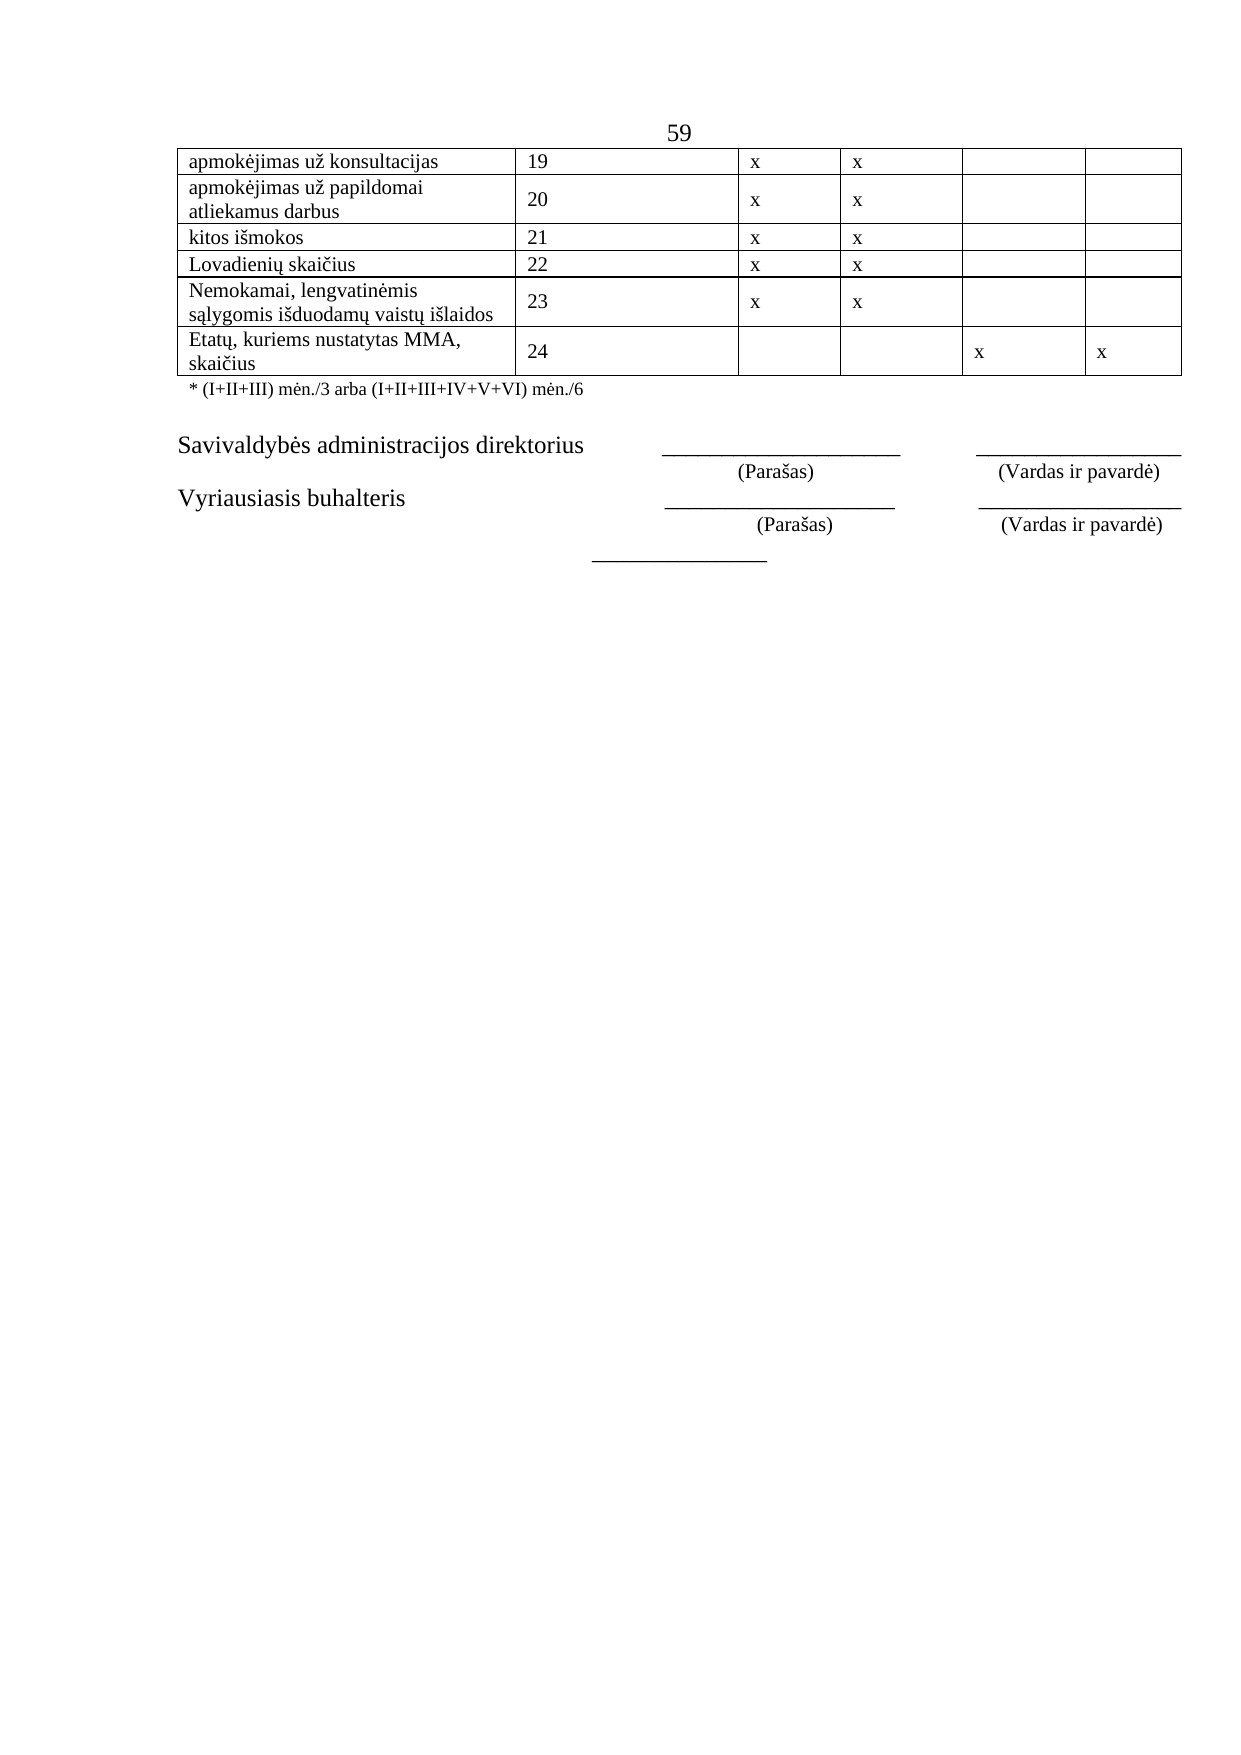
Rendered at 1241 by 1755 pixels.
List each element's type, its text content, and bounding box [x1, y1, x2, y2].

table_cell x [739, 278, 840, 326]
table_cell [1086, 149, 1181, 174]
table_cell [963, 376, 1085, 401]
table_cell x [739, 149, 840, 174]
table_cell Etatų, kuriems nustatytas MMA, skaičius [178, 327, 515, 375]
table_cell x [963, 327, 1085, 375]
table_cell apmokėjimas už papildomai atliekamus darbus [178, 175, 515, 223]
table_cell [963, 224, 1085, 250]
text ______________ [177, 536, 1181, 564]
table_cell x [1086, 327, 1181, 375]
table_cell x [739, 224, 840, 250]
table_cell [739, 376, 841, 401]
table_cell [1085, 376, 1181, 401]
table_cell * (I+II+III) mėn./3 arba (I+II+III+IV+V+VI) mėn./6 [177, 376, 630, 401]
table_cell [841, 376, 963, 401]
table_cell [1086, 175, 1181, 223]
table_cell [1086, 224, 1181, 250]
table_cell 23 [516, 278, 738, 326]
table_cell [841, 327, 962, 375]
table_cell [1086, 278, 1181, 326]
table_cell x [841, 224, 962, 250]
table_cell 24 [516, 327, 738, 375]
table_cell 20 [516, 175, 738, 223]
table_cell [963, 278, 1085, 326]
table_cell 22 [516, 251, 738, 276]
table_cell Nemokamai, lengvatinėmis sąlygomis išduodamų vaistų išlaidos [178, 278, 515, 326]
table_cell x [841, 251, 962, 276]
table_cell x [841, 175, 962, 223]
table_cell apmokėjimas už konsultacijas [178, 149, 515, 174]
table_cell 21 [516, 224, 738, 250]
table_cell x [841, 278, 962, 326]
text (Parašas) (Vardas ir pavardė) [177, 459, 1181, 483]
table_cell [963, 149, 1085, 174]
table_cell 19 [516, 149, 738, 174]
text (Parašas) (Vardas ir pavardė) [177, 512, 1181, 536]
table_cell [739, 327, 840, 375]
text Vyriausiasis buhalteris [177, 483, 1181, 512]
table_cell [963, 251, 1085, 276]
table_cell x [739, 251, 840, 276]
table_cell x [739, 175, 840, 223]
table_cell [1086, 251, 1181, 276]
text Savivaldybės administracijos direktorius [177, 430, 1181, 459]
table_cell [963, 175, 1085, 223]
table_cell [630, 376, 739, 401]
table_cell x [841, 149, 962, 174]
table_cell Lovadienių skaičius [178, 251, 515, 276]
table_cell kitos išmokos [178, 224, 515, 250]
